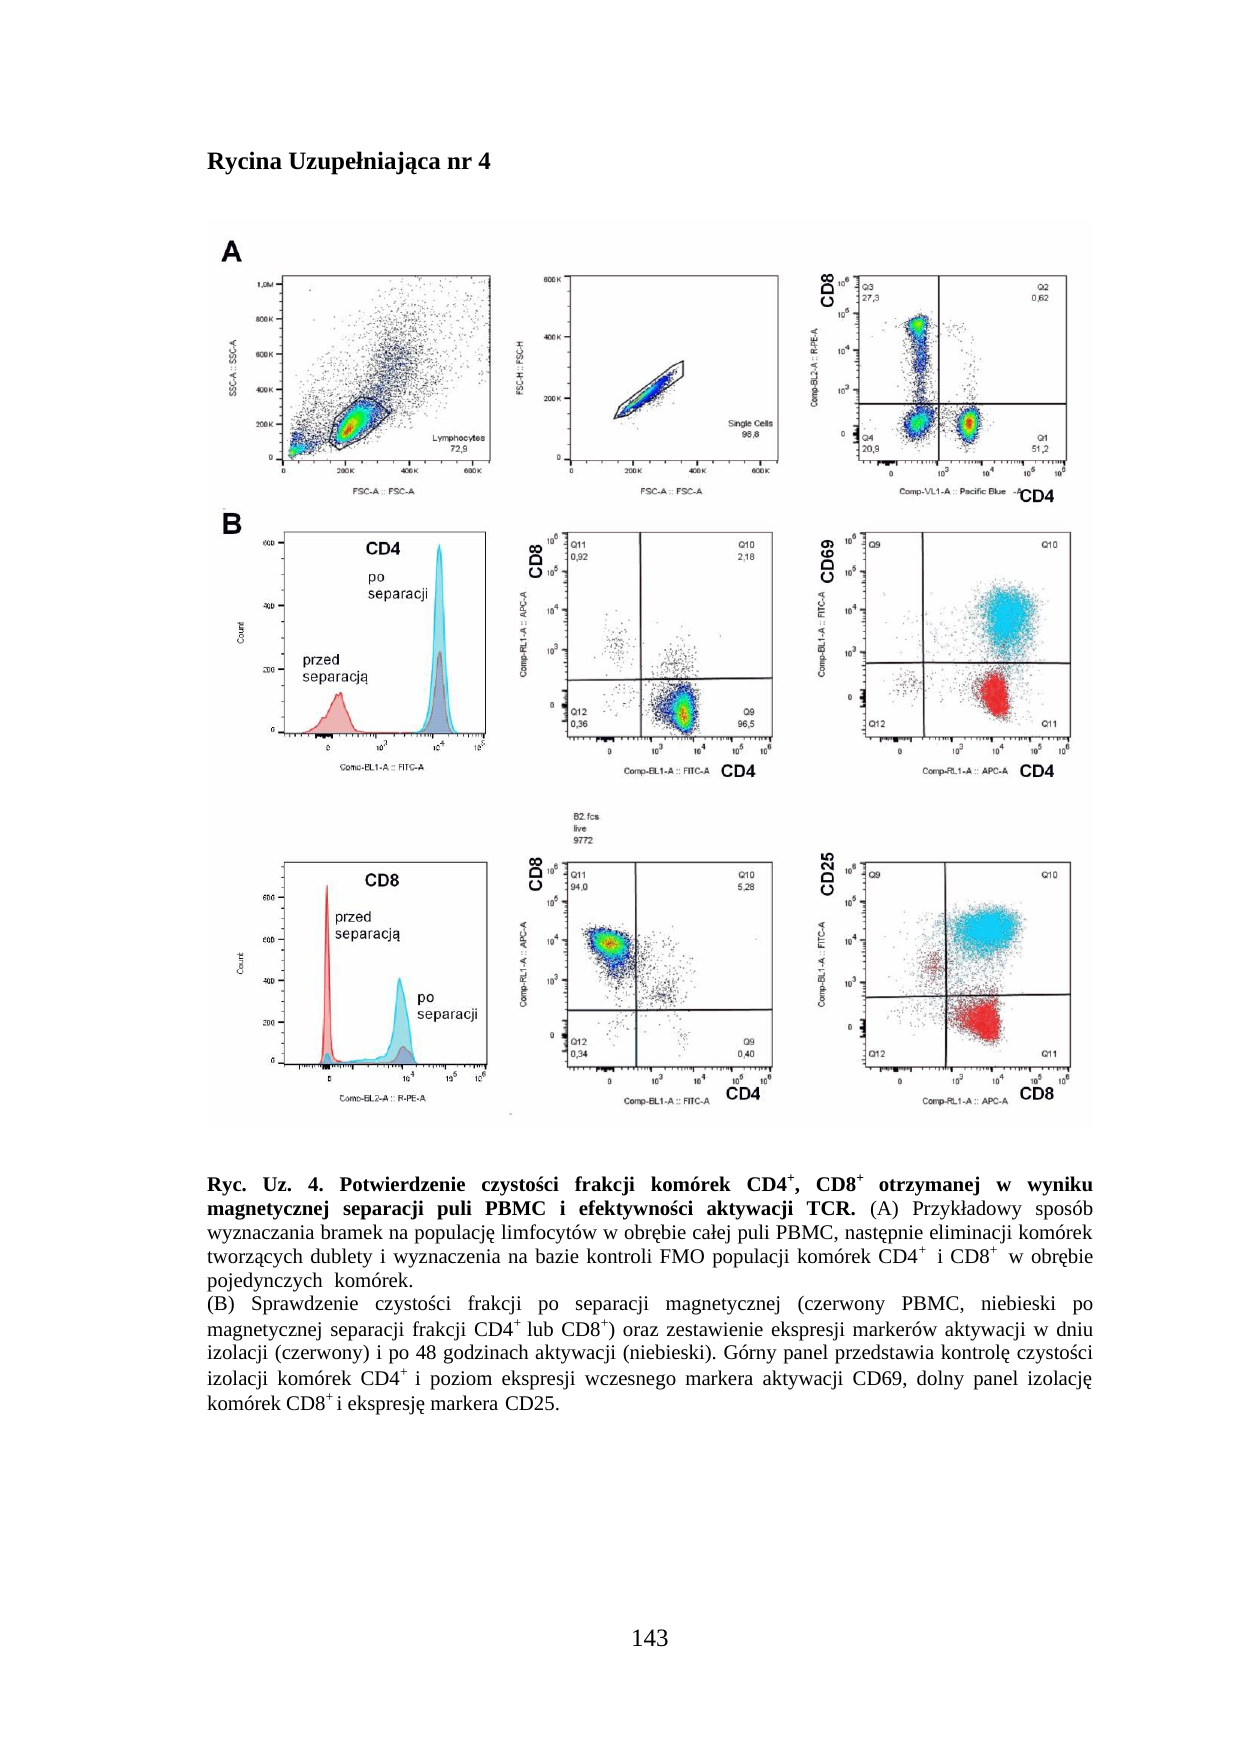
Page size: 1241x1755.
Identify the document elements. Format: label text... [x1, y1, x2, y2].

text Ryc. Uz. 4. Potwierdzenie czystości frakcji komórek CD4+, CD8+ otrzymanej w wyniku magnetycznej separacji puli PBMC i efektywności aktywacji TCR. (A) Przykładowy sposób wyznaczania bramek na populację limfocytów w obrębie całej puli PBMC, następnie eliminacji komórek tworzących dublety i wyznaczenia na bazie kontroli FMO populacji komórek CD4+ i CD8+ w obrębie pojedynczych komórek. [207, 1172, 1093, 1292]
text (B) Sprawdzenie czystości frakcji po separacji magnetycznej (czerwony PBMC, niebieski po magnetycznej separacji frakcji CD4+ lub CD8+) oraz zestawienie ekspresji markerów aktywacji w dniu izolacji (czerwony) i po 48 godzinach aktywacji (niebieski). Górny panel przedstawia kontrolę czystości izolacji komórek CD4+ i poziom ekspresji wczesnego markera aktywacji CD69, dolny panel izolację komórek CD8+ i ekspresję markera CD25. [207, 1292, 1094, 1415]
subtitle Rycina Uzupełniająca nr 4 [207, 146, 1105, 174]
